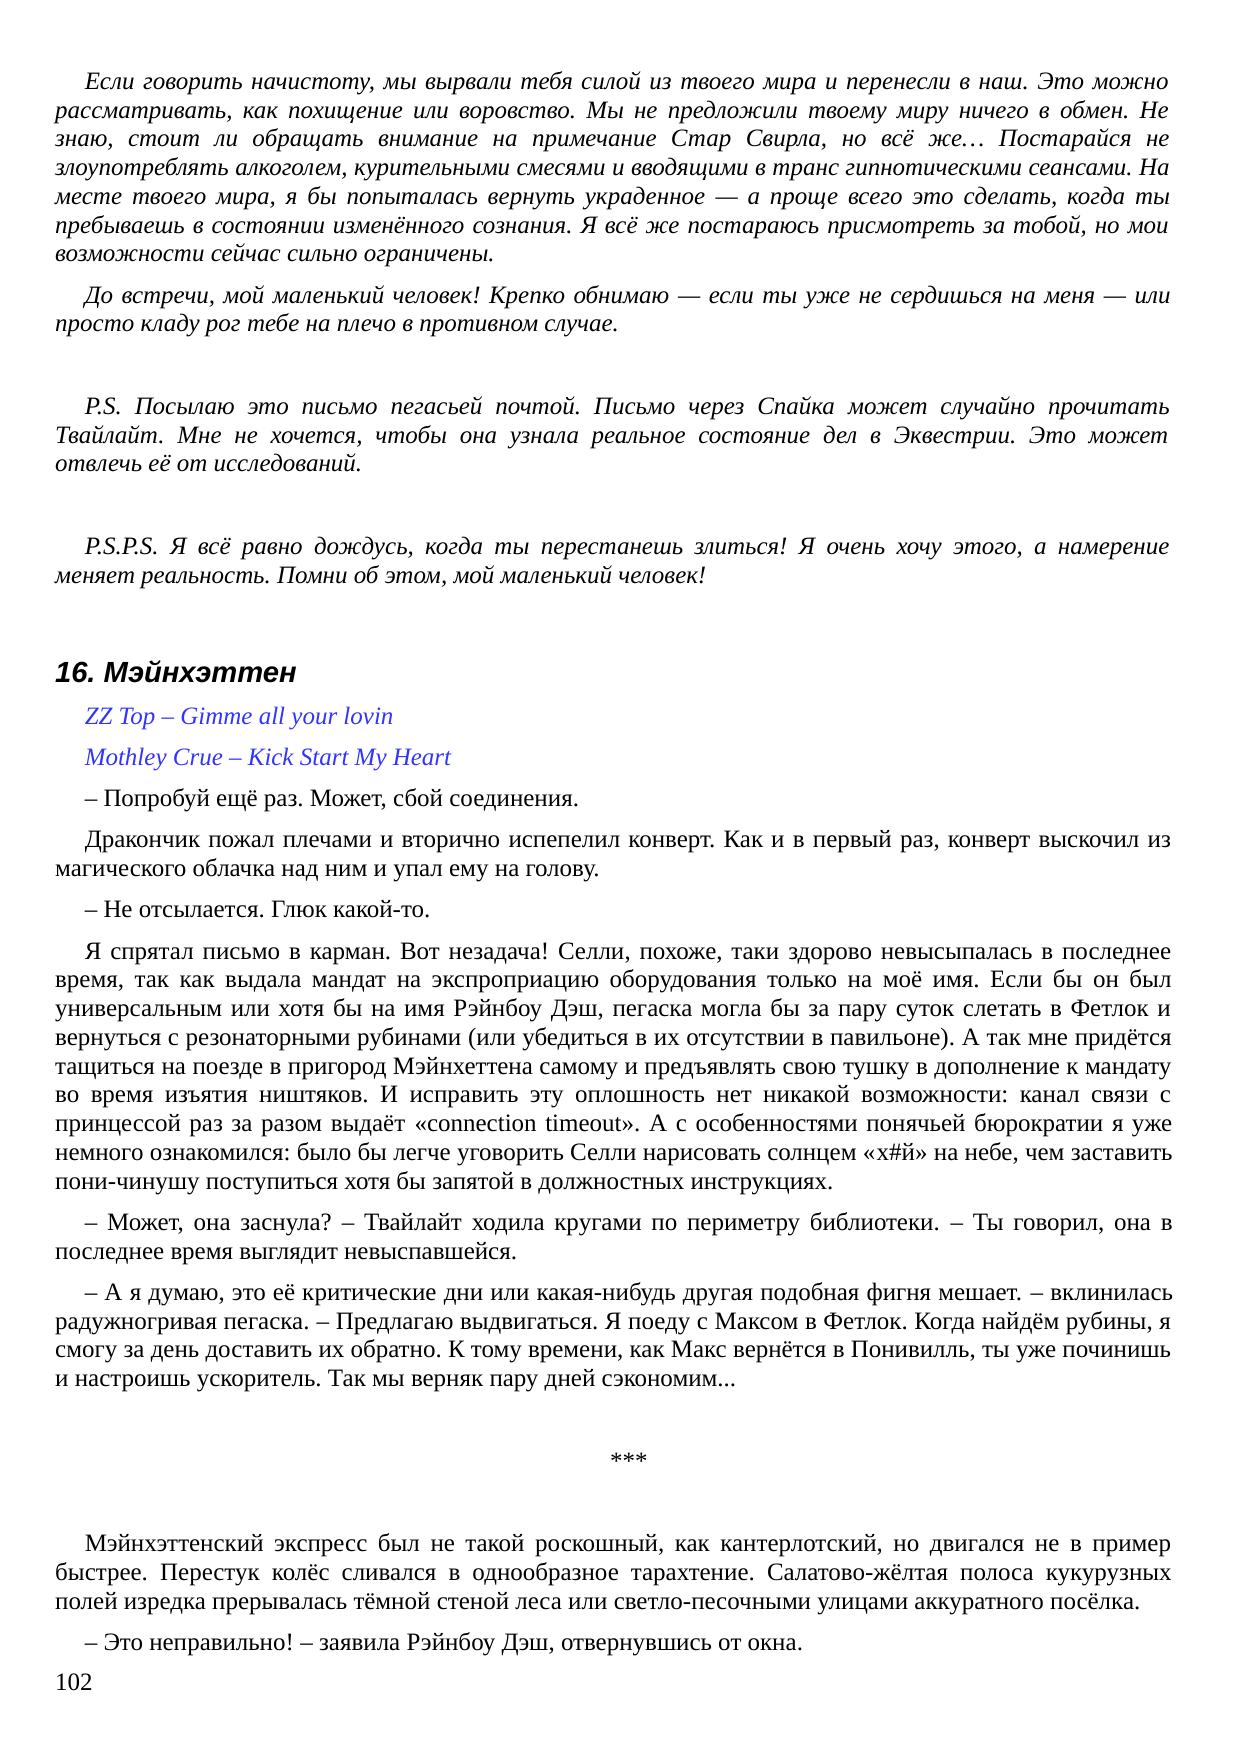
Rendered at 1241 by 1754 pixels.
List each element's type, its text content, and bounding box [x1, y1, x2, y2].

text P.S. Посылаю это письмо пегасьей почтой. Письмо через Спайка может случайно прочитать Твайлайт. Мне не хочется, чтобы она узнала реальное состояние дел в Эквестрии. Это может отвлечь её от исследований. [55, 391, 1173, 477]
text – Не отсылается. Глюк какой-то. [55, 894, 1173, 923]
text Если говорить начистоту, мы вырвали тебя силой из твоего мира и перенесли в наш. Это можно рассматривать, как похищение или воровство. Мы не предложили твоему миру ничего в обмен. Не знаю, стоит ли обращать внимание на примечание Стар Свирла, но всё же… Постарайся не злоупотреблять алкоголем, курительными смесями и вводящими в транс гипнотическими сеансами. На месте твоего мира, я бы попыталась вернуть украденное — а проще всего это сделать, когда ты пребываешь в состоянии изменённого сознания. Я всё же постараюсь присмотреть за тобой, но мои возможности сейчас сильно ограничены. [55, 66, 1173, 267]
text Mothley Crue – Kick Start My Heart [55, 742, 1173, 771]
subtitle 16. Мэйнхэттен [55, 655, 1173, 688]
text Я спрятал письмо в карман. Вот незадача! Селли, похоже, таки здорово невысыпалась в последнее время, так как выдала мандат на экспроприацию оборудования только на моё имя. Если бы он был универсальным или хотя бы на имя Рэйнбоу Дэш, пегаска могла бы за пару суток слетать в Фетлок и вернуться с резонаторными рубинами (или убедиться в их отсутствии в павильоне). А так мне придётся тащиться на поезде в пригород Мэйнхеттена самому и предъявлять свою тушку в дополнение к мандату во время изъятия ништяков. И исправить эту оплошность нет никакой возможности: канал связи с принцессой раз за разом выдаёт «connection timeout». А с особенностями понячьей бюрократии я уже немного ознакомился: было бы легче уговорить Селли нарисовать солнцем «х#й» на небе, чем заставить пони-чинушу поступиться хотя бы запятой в должностных инструкциях. [55, 936, 1173, 1194]
text ZZ Top – Gimme all your lovin [55, 701, 1173, 729]
text Дракончик пожал плечами и вторично испепелил конверт. Как и в первый раз, конверт выскочил из магического облачка над ним и упал ему на голову. [55, 824, 1173, 882]
text – А я думаю, это её критические дни или какая-нибудь другая подобная фигня мешает. – вклинилась радужногривая пегаска. – Предлагаю выдвигаться. Я поеду с Максом в Фетлок. Когда найдём рубины, я смогу за день доставить их обратно. К тому времени, как Макс вернётся в Понивилль, ты уже починишь и настроишь ускоритель. Так мы верняк пару дней сэкономим... [55, 1277, 1173, 1392]
text P.S.P.S. Я всё равно дождусь, когда ты перестанешь злиться! Я очень хочу этого, а намерение меняет реальность. Помни об этом, мой маленький человек! [55, 531, 1173, 588]
text До встречи, мой маленький человек! Крепко обнимаю — если ты уже не сердишься на меня — или просто кладу рог тебе на плечо в противном случае. [55, 280, 1173, 337]
text – Попробуй ещё раз. Может, сбой соединения. [55, 783, 1173, 812]
text *** [55, 1446, 1173, 1474]
text – Это неправильно! – заявила Рэйнбоу Дэш, отвернувшись от окна. [55, 1627, 1173, 1656]
text – Может, она заснула? – Твайлайт ходила кругами по периметру библиотеки. – Ты говорил, она в последнее время выглядит невыспавшейся. [55, 1207, 1173, 1264]
text Мэйнхэттенский экспресс был не такой роскошный, как кантерлотский, но двигался не в пример быстрее. Перестук колёс сливался в однообразное тарахтение. Салатово-жёлтая полоса кукурузных полей изредка прерывалась тёмной стеной леса или светло-песочными улицами аккуратного посёлка. [55, 1528, 1173, 1614]
